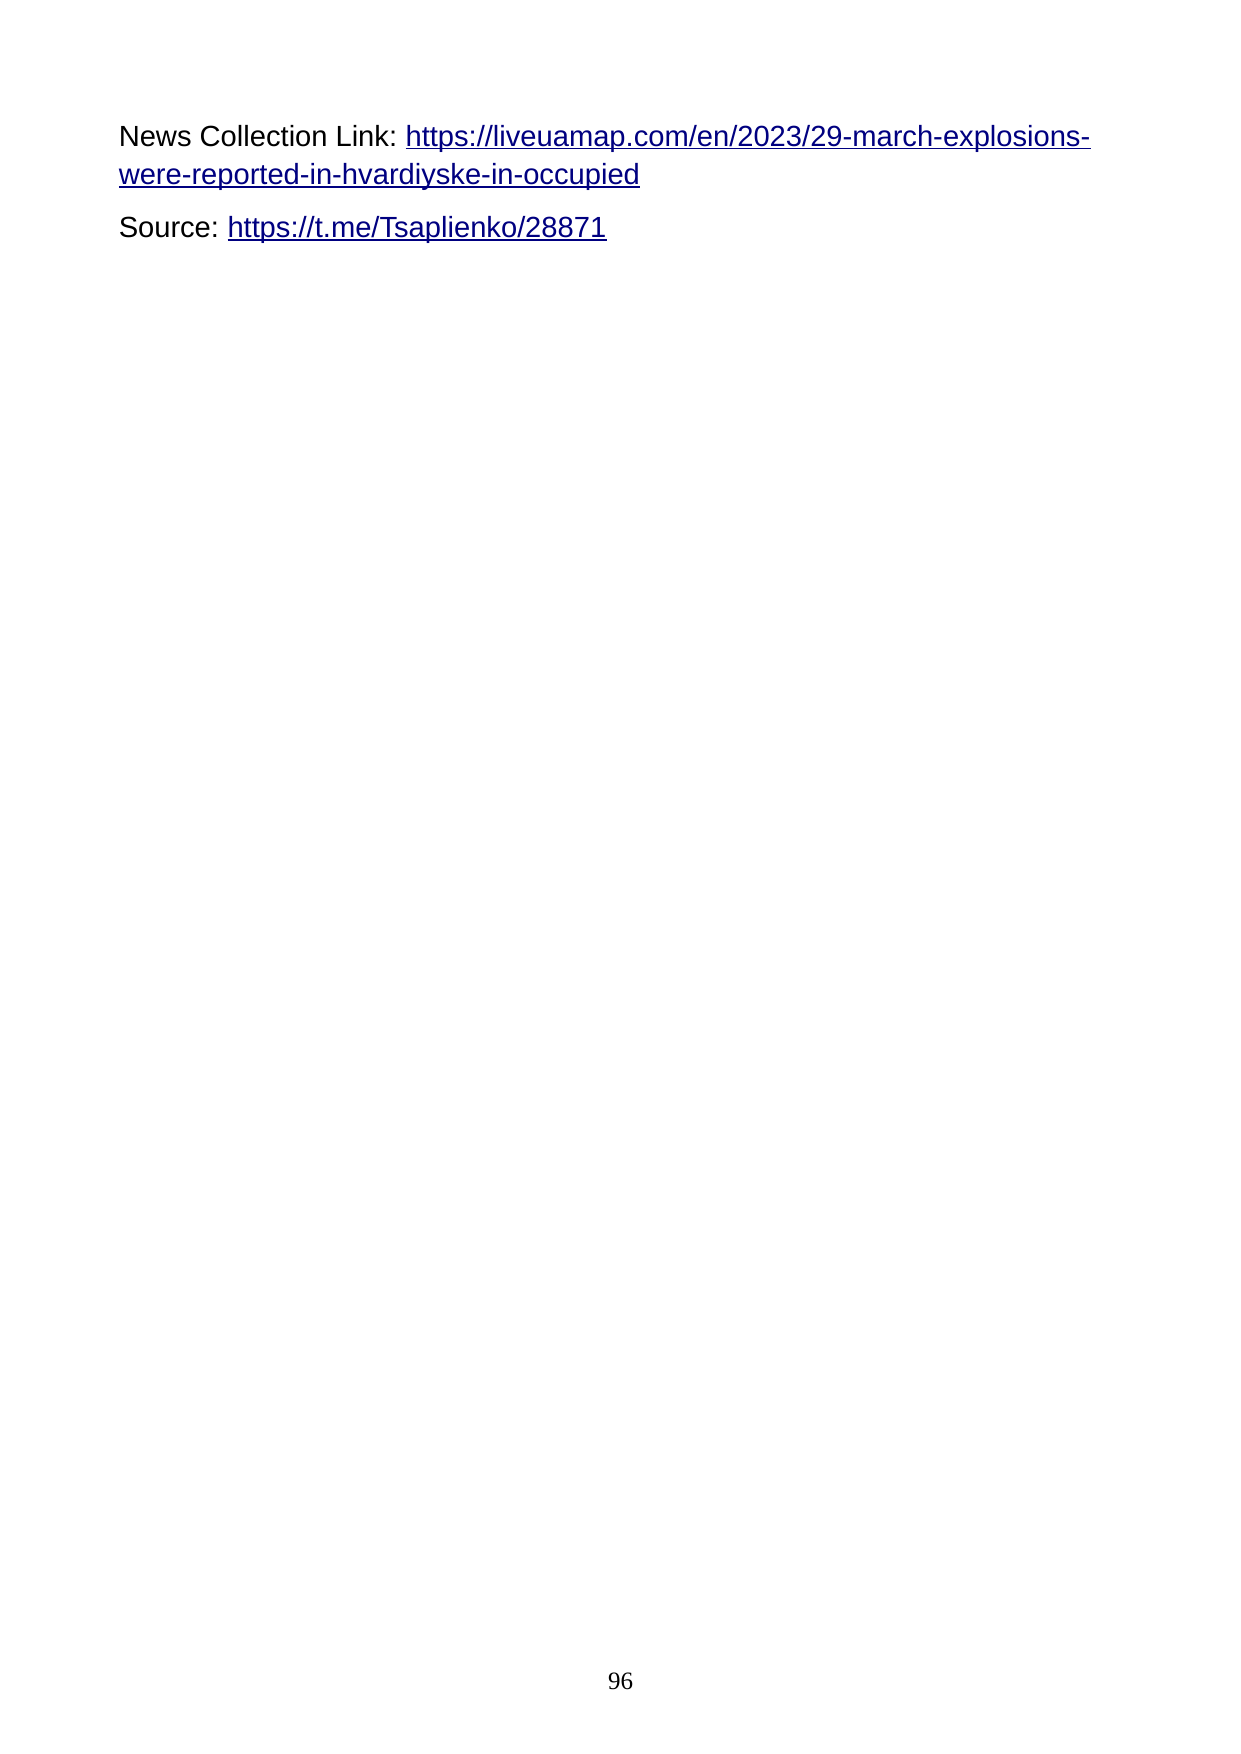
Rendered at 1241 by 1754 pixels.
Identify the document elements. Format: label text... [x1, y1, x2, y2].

text News Collection Link: https://liveuamap.com/en/2023/29-march-explosions-were-reported-in-hvardiyske-in-occupied [118, 118, 1122, 191]
text Source: https://t.me/Tsaplienko/28871 [118, 210, 1122, 244]
